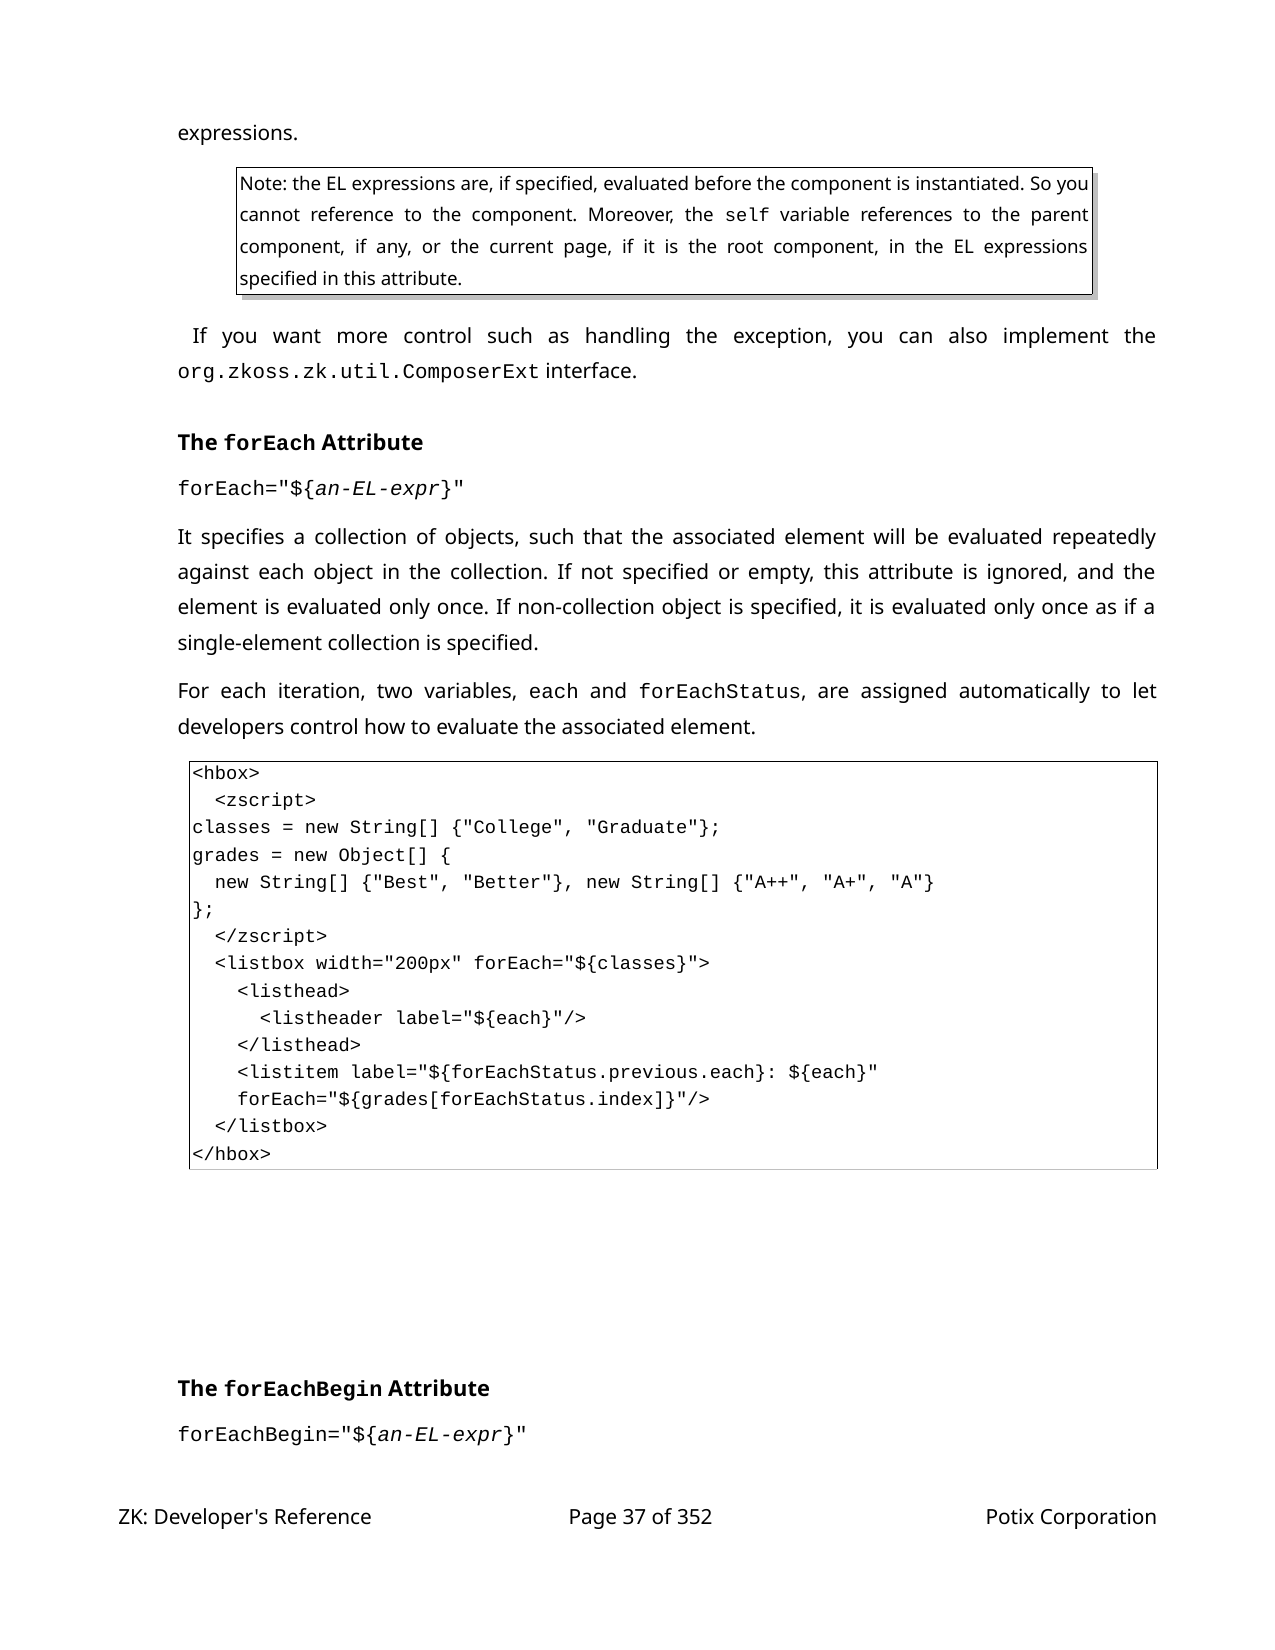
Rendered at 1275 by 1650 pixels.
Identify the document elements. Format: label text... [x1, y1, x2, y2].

text </listbox> [190, 1114, 1157, 1139]
text <listitem label="${forEachStatus.previous.each}: ${each}" [190, 1060, 1157, 1084]
text </zscript> [190, 924, 1157, 948]
subtitle The forEachBegin Attribute [177, 1373, 1157, 1403]
subtitle The forEach Attribute [177, 427, 1157, 457]
text </hbox> [190, 1142, 1157, 1169]
text forEach="${grades[forEachStatus.index]}"/> [190, 1087, 1157, 1111]
text <listbox width="200px" forEach="${classes}"> [190, 951, 1157, 976]
text forEach="${an-EL-expr}" [177, 478, 1157, 501]
text For each iteration, two variables, each and forEachStatus, are assigned automatically to let developers control how to evaluate the associated element. [177, 677, 1157, 740]
text new String[] {"Best", "Better"}, new String[] {"A++", "A+", "A"} [190, 870, 1157, 894]
text }; [190, 897, 1157, 921]
text </listhead> [190, 1033, 1157, 1057]
text expressions. [177, 118, 1157, 146]
text grades = new Object[] { [190, 842, 1157, 867]
text It specifies a collection of objects, such that the associated element will be evaluated repeatedly against each object in the collection. If not specified or empty, this attribute is ignored, and the element is evaluated only once. If non-collection object is specified, it is evaluated only once as if a single-element collection is specified. [177, 522, 1157, 656]
text <listhead> [190, 978, 1157, 1003]
text <listheader label="${each}"/> [190, 1006, 1157, 1030]
text Note: the EL expressions are, if specified, evaluated before the component is instantiated. So you cannot reference to the component. Moreover, the self variable references to the parent component, if any, or the current page, if it is the root component, in the EL expressions specified in this attribute. [237, 168, 1092, 294]
text classes = new String[] {"College", "Graduate"}; [190, 815, 1157, 839]
text forEachBegin="${an-EL-expr}" [177, 1424, 1157, 1447]
text <zscript> [190, 788, 1157, 812]
text <hbox> [190, 762, 1157, 785]
text If you want more control such as handling the exception, you can also implement the org.zkoss.zk.util.ComposerExt interface. [177, 321, 1157, 385]
